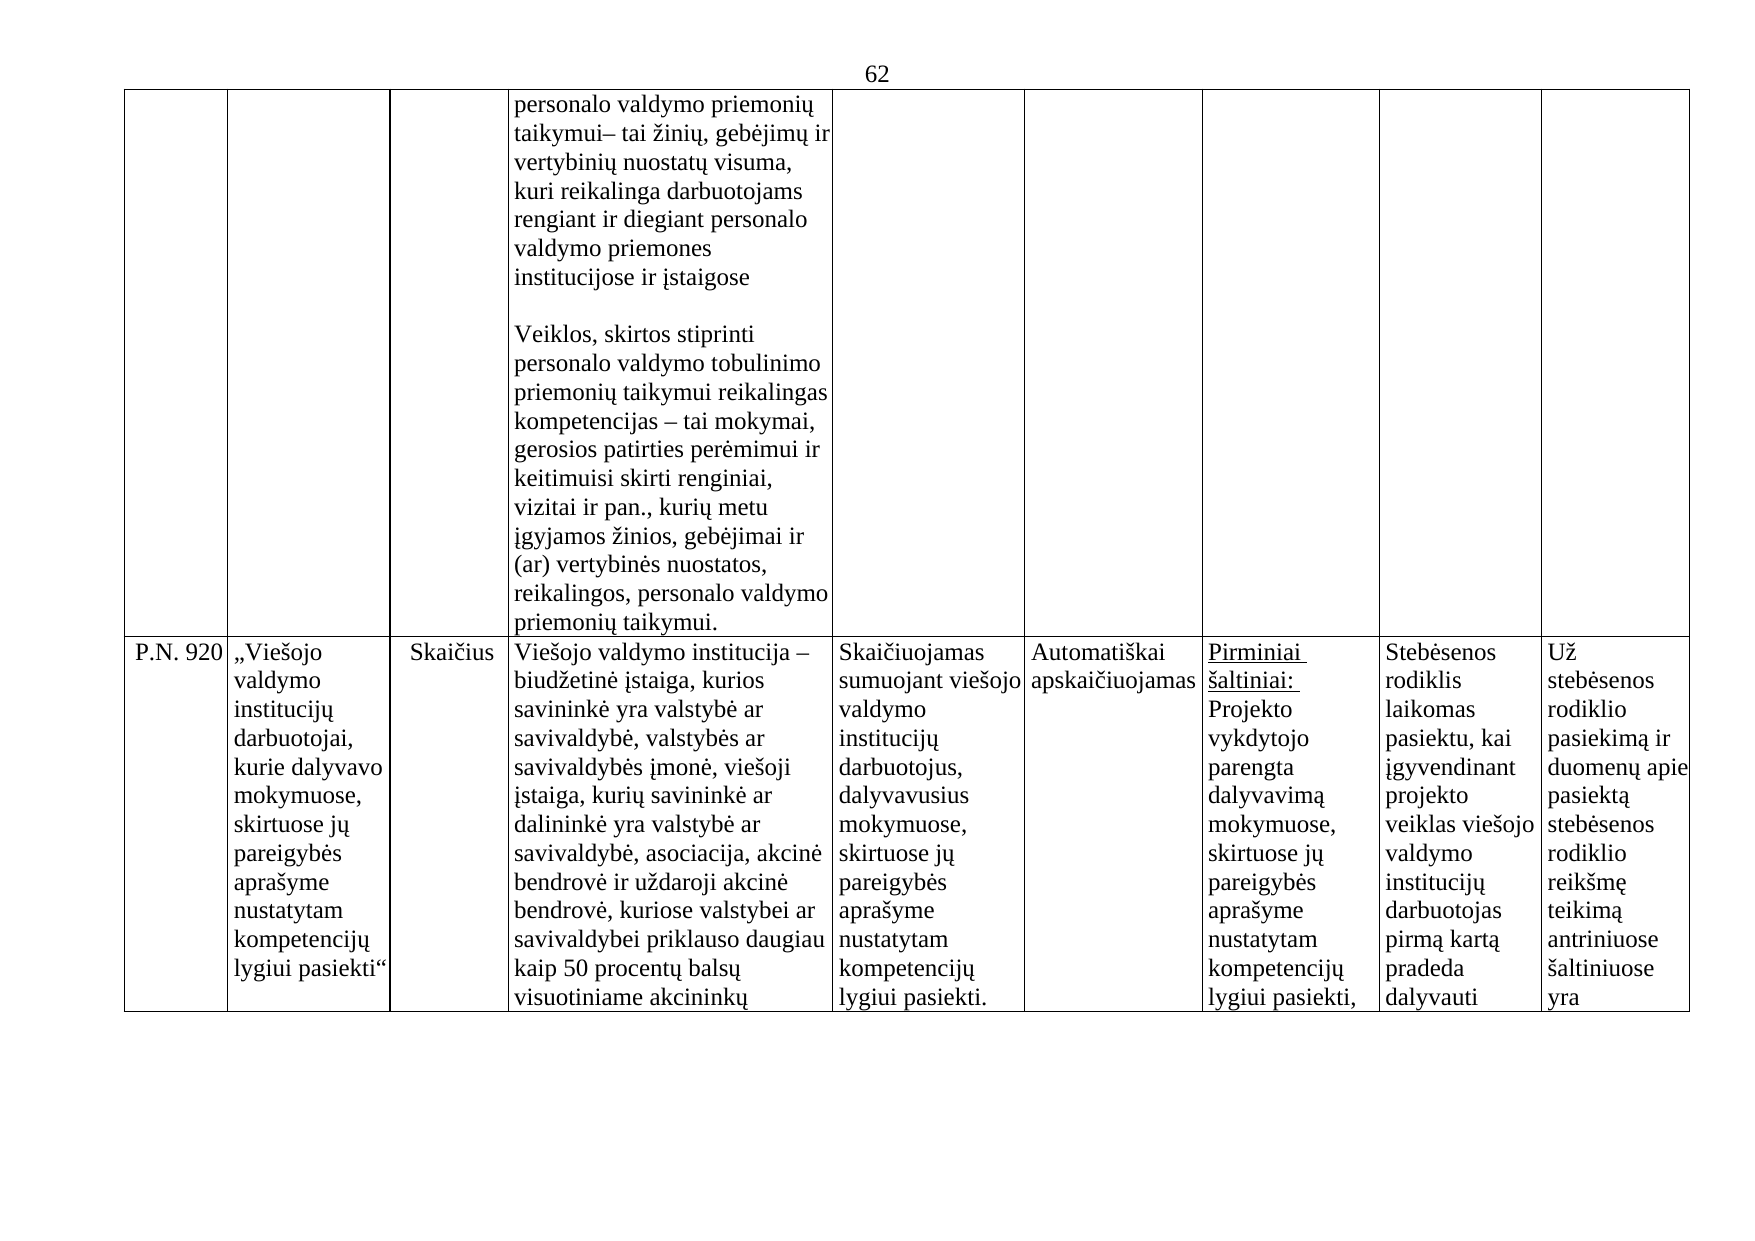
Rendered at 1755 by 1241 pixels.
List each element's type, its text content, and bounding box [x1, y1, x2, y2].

table_cell Pirminiai šaltiniai: Projekto vykdytojo parengta dalyvavimą mokymuose, skirtuose jų pareigybės aprašyme nustatytam kompetencijų lygiui pasiekti, [1203, 637, 1379, 1011]
table_cell [228, 90, 389, 636]
table_cell [125, 90, 227, 636]
table_cell P.N. 920 [125, 637, 227, 1011]
table_cell [1542, 90, 1689, 636]
table_cell Skaičius [391, 637, 508, 1011]
table_cell Už stebėsenos rodiklio pasiekimą ir duomenų apie pasiektą stebėsenos rodiklio reikšmę teikimą antriniuose šaltiniuose yra [1542, 637, 1689, 1011]
table_cell Stebėsenos rodiklis laikomas pasiektu, kai įgyvendinant projekto veiklas viešojo valdymo institucijų darbuotojas pirmą kartą pradeda dalyvauti [1380, 637, 1541, 1011]
table_cell [1025, 90, 1202, 636]
table_cell personalo valdymo priemonių taikymui– tai žinių, gebėjimų ir vertybinių nuostatų visuma, kuri reikalinga darbuotojams rengiant ir diegiant personalo valdymo priemones institucijose ir įstaigose Veiklos, skirtos stiprinti personalo valdymo tobulinimo priemonių taikymui reikalingas kompetencijas – tai mokymai, gerosios patirties perėmimui ir keitimuisi skirti renginiai, vizitai ir pan., kurių metu įgyjamos žinios, gebėjimai ir (ar) vertybinės nuostatos, reikalingos, personalo valdymo priemonių taikymui. [509, 90, 832, 636]
table_cell [391, 90, 508, 636]
table_cell Automatiškai apskaičiuojamas [1025, 637, 1202, 1011]
table_cell Skaičiuojamas sumuojant viešojo valdymo institucijų darbuotojus, dalyvavusius mokymuose, skirtuose jų pareigybės aprašyme nustatytam kompetencijų lygiui pasiekti. [833, 637, 1024, 1011]
table_cell [833, 90, 1024, 636]
table_cell „Viešojo valdymo institucijų darbuotojai, kurie dalyvavo mokymuose, skirtuose jų pareigybės aprašyme nustatytam kompetencijų lygiui pasiekti“ [228, 637, 389, 1011]
table_cell [1203, 90, 1379, 636]
table_cell [1380, 90, 1541, 636]
table_cell Viešojo valdymo institucija – biudžetinė įstaiga, kurios savininkė yra valstybė ar savivaldybė, valstybės ar savivaldybės įmonė, viešoji įstaiga, kurių savininkė ar dalininkė yra valstybė ar savivaldybė, asociacija, akcinė bendrovė ir uždaroji akcinė bendrovė, kuriose valstybei ar savivaldybei priklauso daugiau kaip 50 procentų balsų visuotiniame akcininkų [509, 637, 832, 1011]
